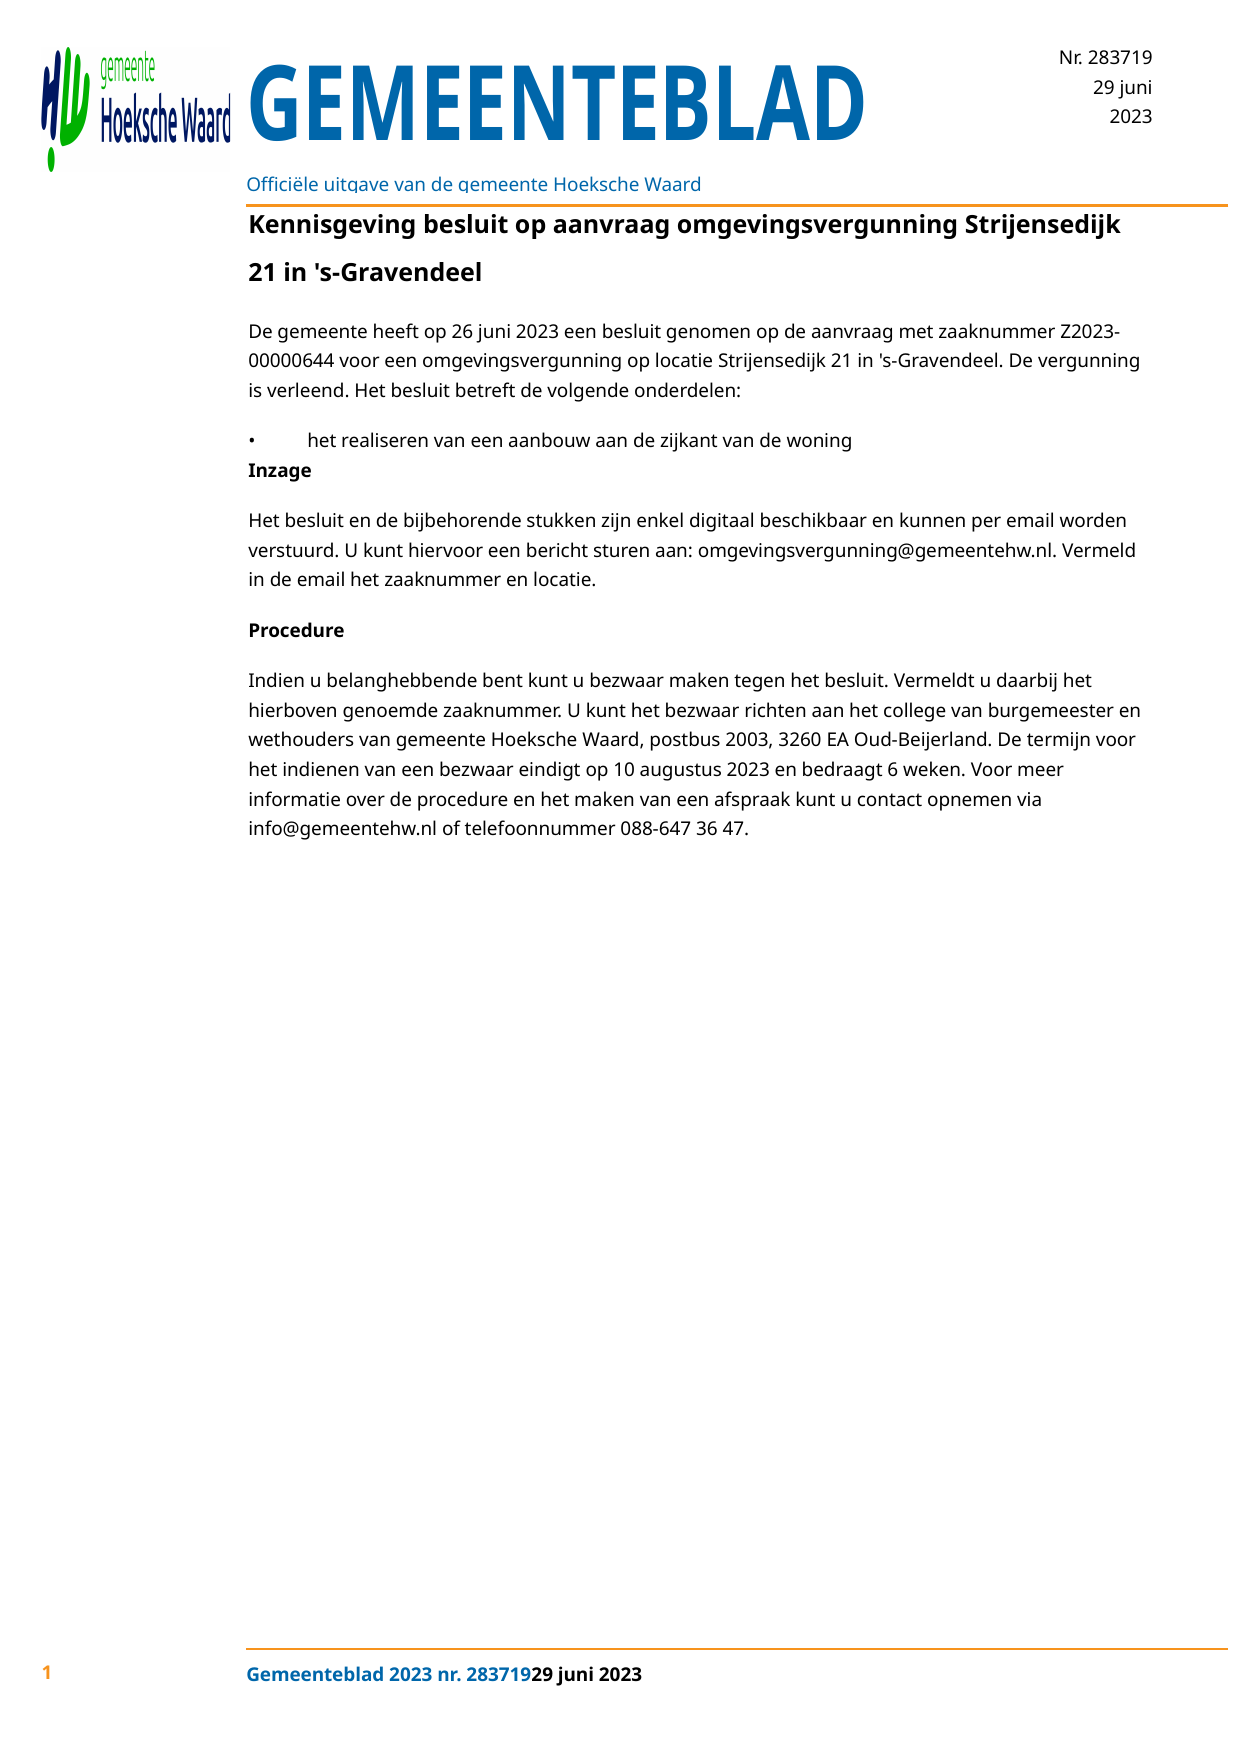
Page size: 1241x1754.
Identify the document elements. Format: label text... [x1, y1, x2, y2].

text Het besluit en de bijbehorende stukken zijn enkel digitaal beschikbaar en kunnen per email worden verstuurd. U kunt hiervoor een bericht sturen aan: omgevingsvergunning@gemeentehw.nl. Vermeld in de email het zaaknummer en locatie. [248, 507, 1152, 592]
list het realiseren van een aanbouw aan de zijkant van de woning [248, 427, 1152, 453]
text De gemeente heeft op 26 juni 2023 een besluit genomen op de aanvraag met zaaknummer Z2023-00000644 voor een omgevingsvergunning op locatie Strijensedijk 21 in 's-Gravendeel. De vergunning is verleend. Het besluit betreft de volgende onderdelen: [248, 318, 1152, 403]
picture [41, 47, 231, 172]
text Kennisgeving besluit op aanvraag omgevingsvergunning Strijensedijk 21 in 's-Gravendeel [248, 207, 1152, 288]
text Inzage [248, 457, 1152, 483]
text Indien u belanghebbende bent kunt u bezwaar maken tegen het besluit. Vermeldt u daarbij het hierboven genoemde zaaknummer. U kunt het bezwaar richten aan het college van burgemeester en wethouders van gemeente Hoeksche Waard, postbus 2003, 3260 EA Oud-Beijerland. De termijn voor het indienen van een bezwaar eindigt op 10 augustus 2023 en bedraagt 6 weken. Voor meer informatie over de procedure en het maken van een afspraak kunt u contact opnemen via info@gemeentehw.nl of telefoonnummer 088-647 36 47. [248, 667, 1152, 841]
text Procedure [248, 617, 1152, 643]
